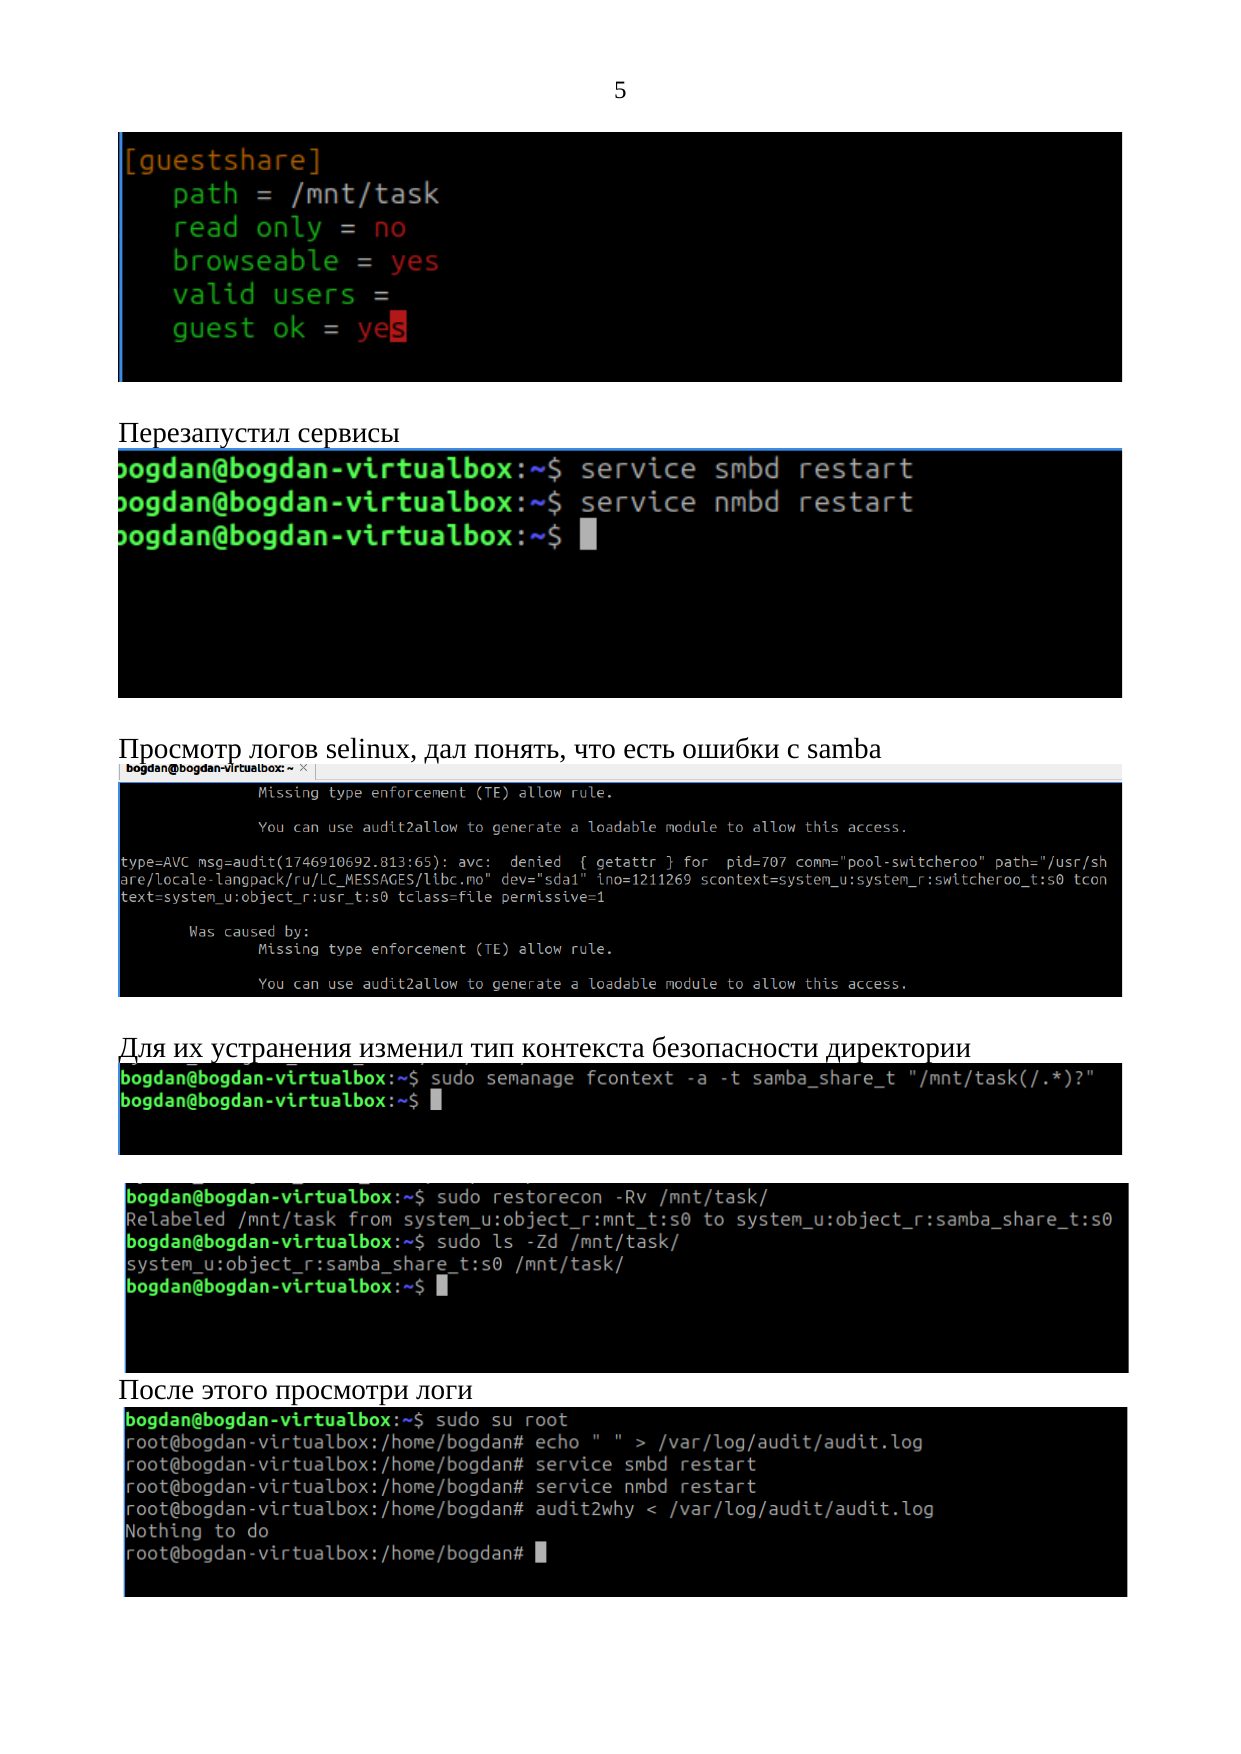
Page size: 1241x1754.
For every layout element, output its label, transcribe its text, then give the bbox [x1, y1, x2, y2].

text Перезапустил сервисы [118, 415, 1122, 448]
picture [118, 132, 1123, 382]
picture [123, 1407, 1128, 1597]
picture [118, 448, 1123, 698]
text Просмотр логов selinux, дал понять, что есть ошибки с samba [118, 731, 1122, 764]
text После этого просмотри логи [118, 1155, 1122, 1406]
picture [118, 1063, 1123, 1155]
picture [118, 764, 1123, 997]
text Для их устранения изменил тип контекста безопасности директории [118, 1030, 1122, 1063]
picture [124, 1183, 1129, 1373]
